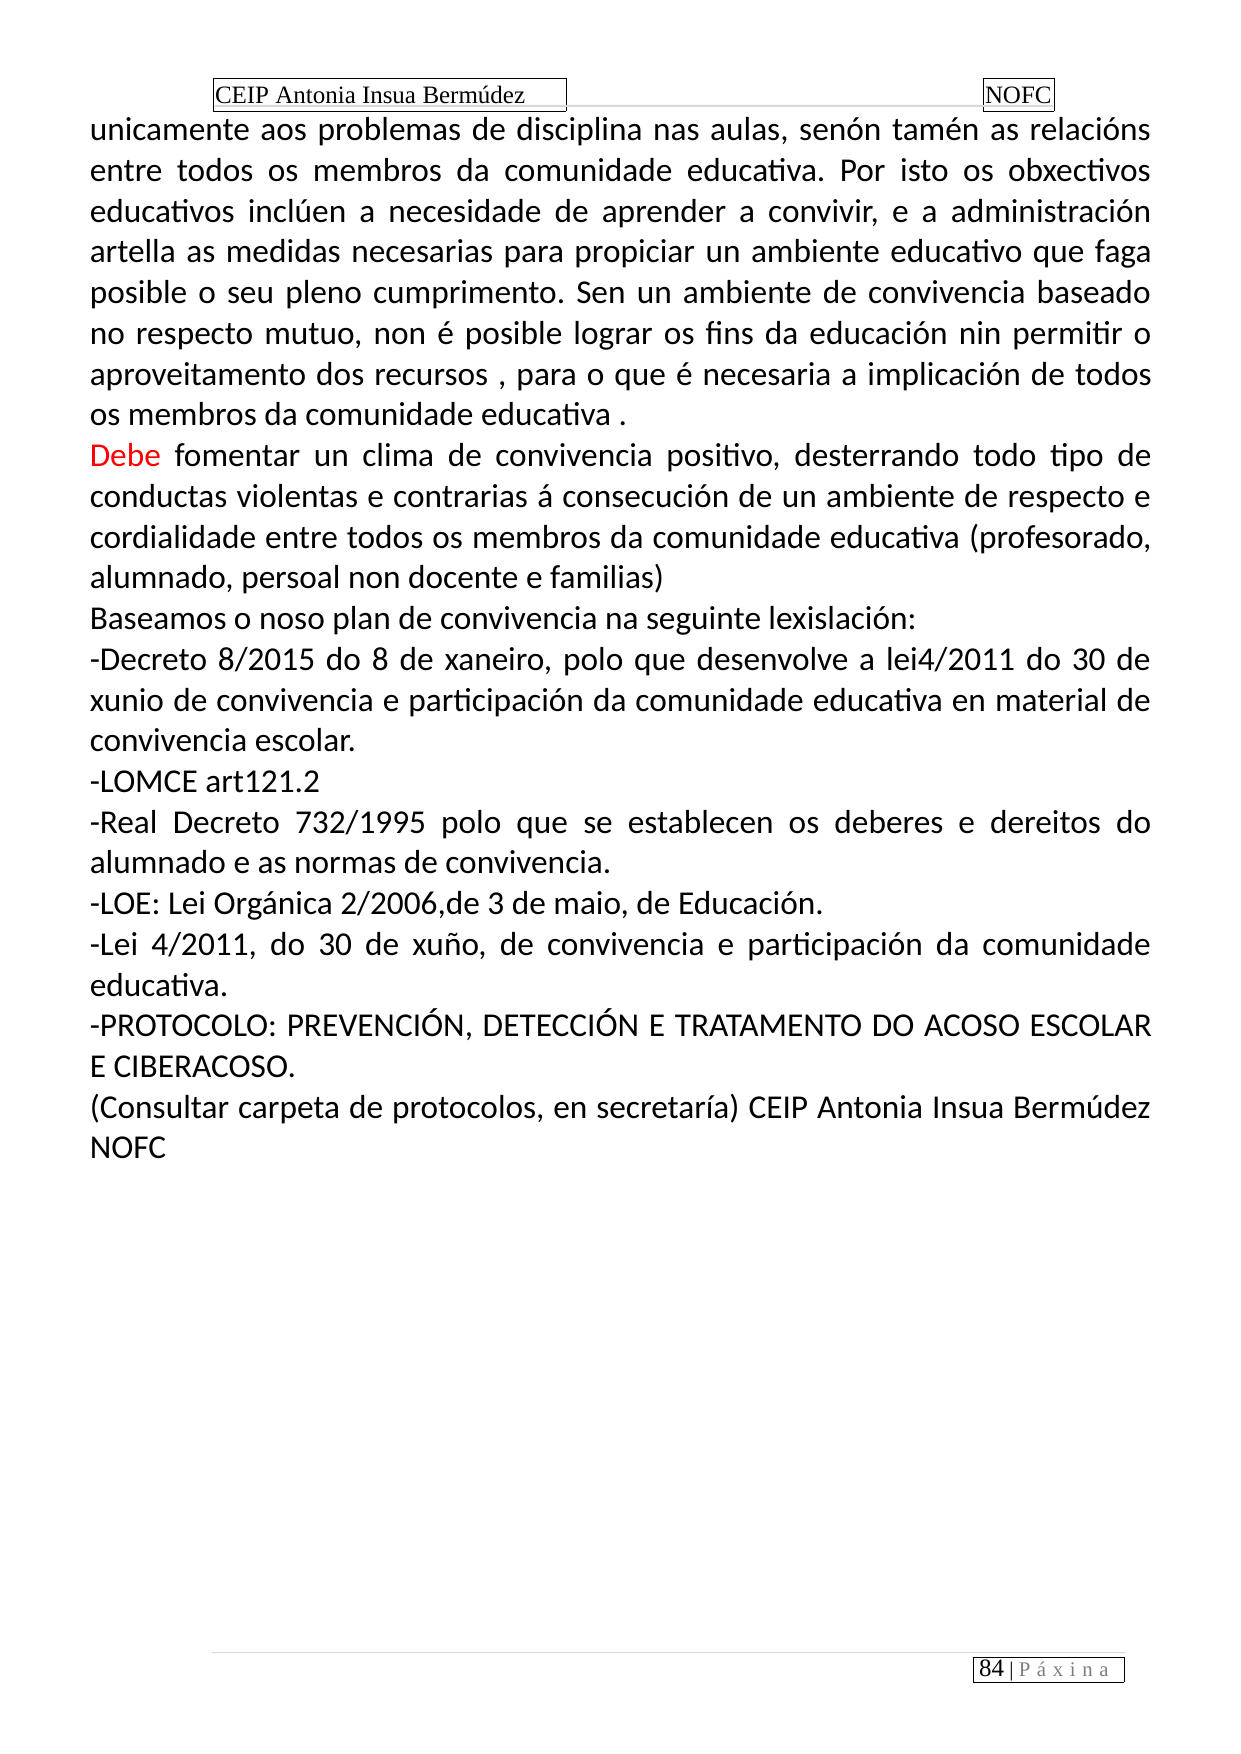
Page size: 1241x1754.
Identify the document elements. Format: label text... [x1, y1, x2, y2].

text -Lei 4/2011, do 30 de xuño, de convivencia e participación da comunidade educativa. [89, 923, 1153, 1004]
text Debe fomentar un clima de convivencia positivo, desterrando todo tipo de conductas violentas e contrarias á consecución de un ambiente de respecto e cordialidade entre todos os membros da comunidade educativa (profesorado, alumnado, persoal non docente e familias) [89, 434, 1153, 597]
text -Real Decreto 732/1995 polo que se establecen os deberes e dereitos do alumnado e as normas de convivencia. [89, 801, 1153, 882]
text Baseamos o noso plan de convivencia na seguinte lexislación: [89, 597, 1153, 638]
text unicamente aos problemas de disciplina nas aulas, senón tamén as relacións entre todos os membros da comunidade educativa. Por isto os obxectivos educativos inclúen a necesidade de aprender a convivir, e a administración artella as medidas necesarias para propiciar un ambiente educativo que faga posible o seu pleno cumprimento. Sen un ambiente de convivencia baseado no respecto mutuo, non é posible lograr os fins da educación nin permitir o aproveitamento dos recursos , para o que é necesaria a implicación de todos os membros da comunidade educativa . [89, 108, 1153, 434]
text -LOMCE art121.2 [89, 760, 1153, 801]
text -Decreto 8/2015 do 8 de xaneiro, polo que desenvolve a lei4/2011 do 30 de xunio de convivencia e participación da comunidade educativa en material de convivencia escolar. [89, 638, 1153, 760]
text -PROTOCOLO: PREVENCIÓN, DETECCIÓN E TRATAMENTO DO ACOSO ESCOLAR E CIBERACOSO. [89, 1004, 1153, 1086]
text -LOE: Lei Orgánica 2/2006,de 3 de maio, de Educación. [89, 882, 1153, 923]
text (Consultar carpeta de protocolos, en secretaría) CEIP Antonia Insua Bermúdez NOFC [89, 1086, 1153, 1167]
